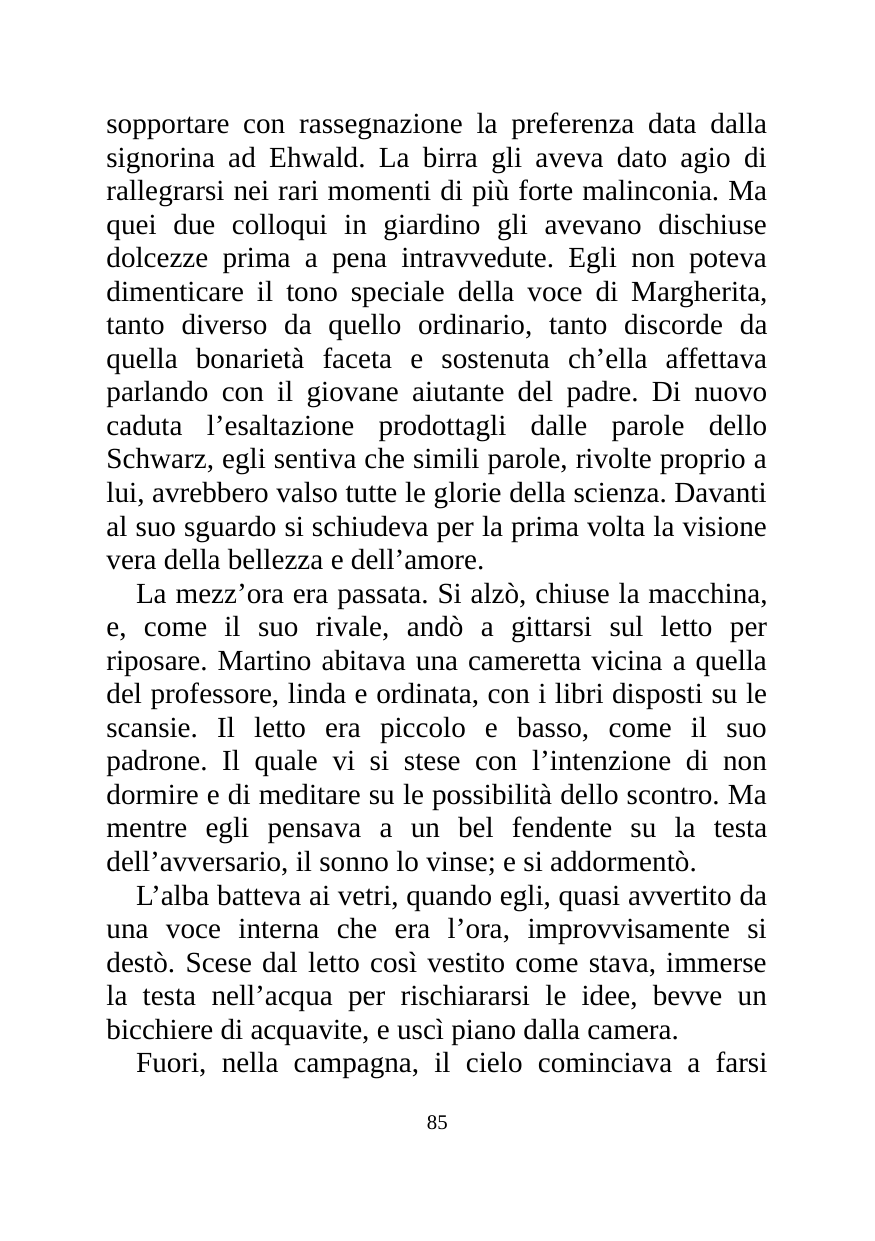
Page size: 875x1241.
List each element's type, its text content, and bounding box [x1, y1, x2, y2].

text L’alba batteva ai vetri, quando egli, quasi avvertito da una voce interna che era l’ora, improvvisamente si destò. Scese dal letto così vestito come stava, immerse la testa nell’acqua per rischiararsi le idee, bevve un bicchiere di acquavite, e uscì piano dalla camera. [106, 878, 768, 1045]
text sopportare con rassegnazione la preferenza data dalla signorina ad Ehwald. La birra gli aveva dato agio di rallegrarsi nei rari momenti di più forte malinconia. Ma quei due colloqui in giardino gli avevano dischiuse dolcezze prima a pena intravvedute. Egli non poteva dimenticare il tono speciale della voce di Margherita, tanto diverso da quello ordinario, tanto discorde da quella bonarietà faceta e sostenuta ch’ella affettava parlando con il giovane aiutante del padre. Di nuovo caduta l’esaltazione prodottagli dalle parole dello Schwarz, egli sentiva che simili parole, rivolte proprio a lui, avrebbero valso tutte le glorie della scienza. Davanti al suo sguardo si schiudeva per la prima volta la visione vera della bellezza e dell’amore. [106, 106, 768, 576]
text Fuori, nella campagna, il cielo cominciava a farsi [106, 1045, 768, 1079]
text La mezz’ora era passata. Si alzò, chiuse la macchina, e, come il suo rivale, andò a gittarsi sul letto per riposare. Martino abitava una cameretta vicina a quella del professore, linda e ordinata, con i libri disposti su le scansie. Il letto era piccolo e basso, come il suo padrone. Il quale vi si stese con l’intenzione di non dormire e di meditare su le possibilità dello scontro. Ma mentre egli pensava a un bel fendente su la testa dell’avversario, il sonno lo vinse; e si addormentò. [106, 576, 768, 878]
